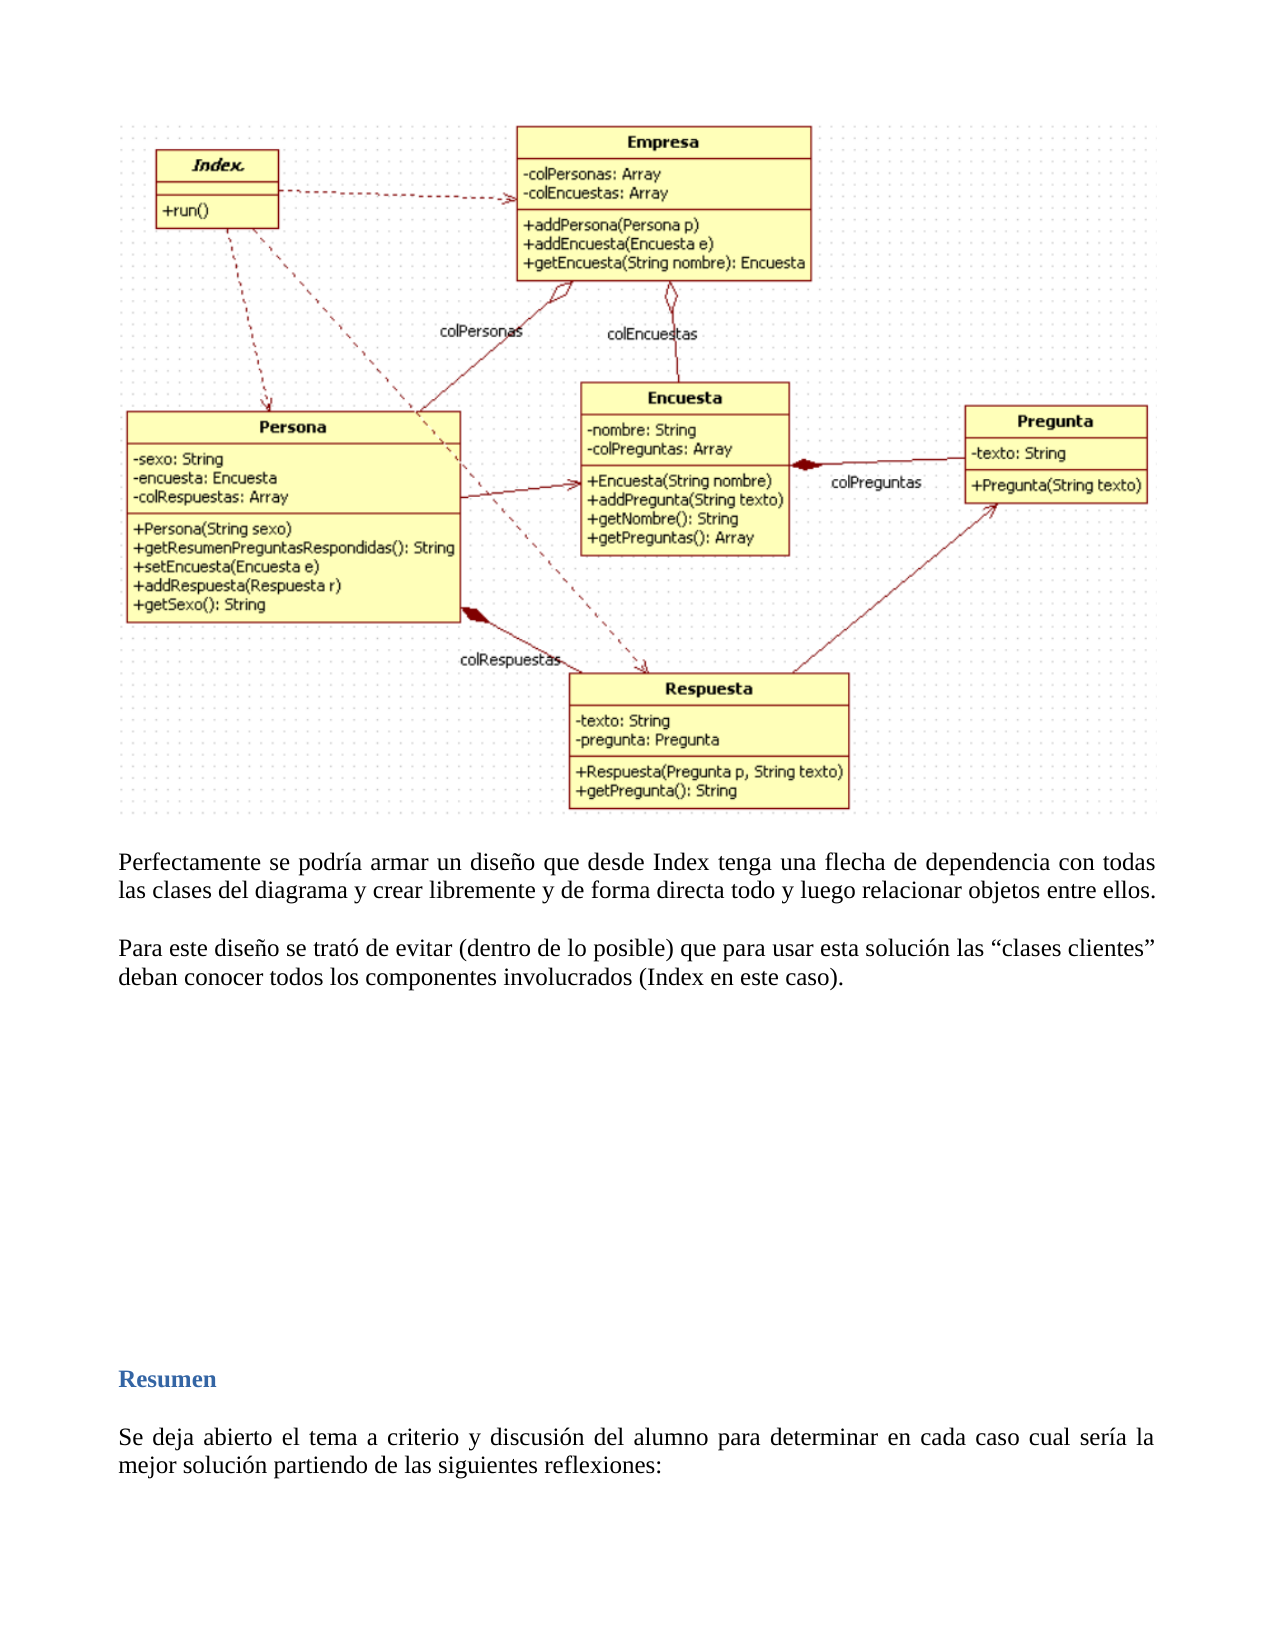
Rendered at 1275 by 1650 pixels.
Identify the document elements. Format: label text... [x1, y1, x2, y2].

text Se deja abierto el tema a criterio y discusión del alumno para determinar en cada caso cual sería la mejor solución partiendo de las siguientes reflexiones: [118, 1422, 1157, 1479]
picture [118, 118, 1157, 818]
text Para este diseño se trató de evitar (dentro de lo posible) que para usar esta solución las “clases clientes” deban conocer todos los componentes involucrados (Index en este caso). [118, 933, 1157, 991]
text Resumen [118, 1364, 1157, 1393]
text Perfectamente se podría armar un diseño que desde Index tenga una flecha de dependencia con todas las clases del diagrama y crear libremente y de forma directa todo y luego relacionar objetos entre ellos. [118, 847, 1157, 904]
